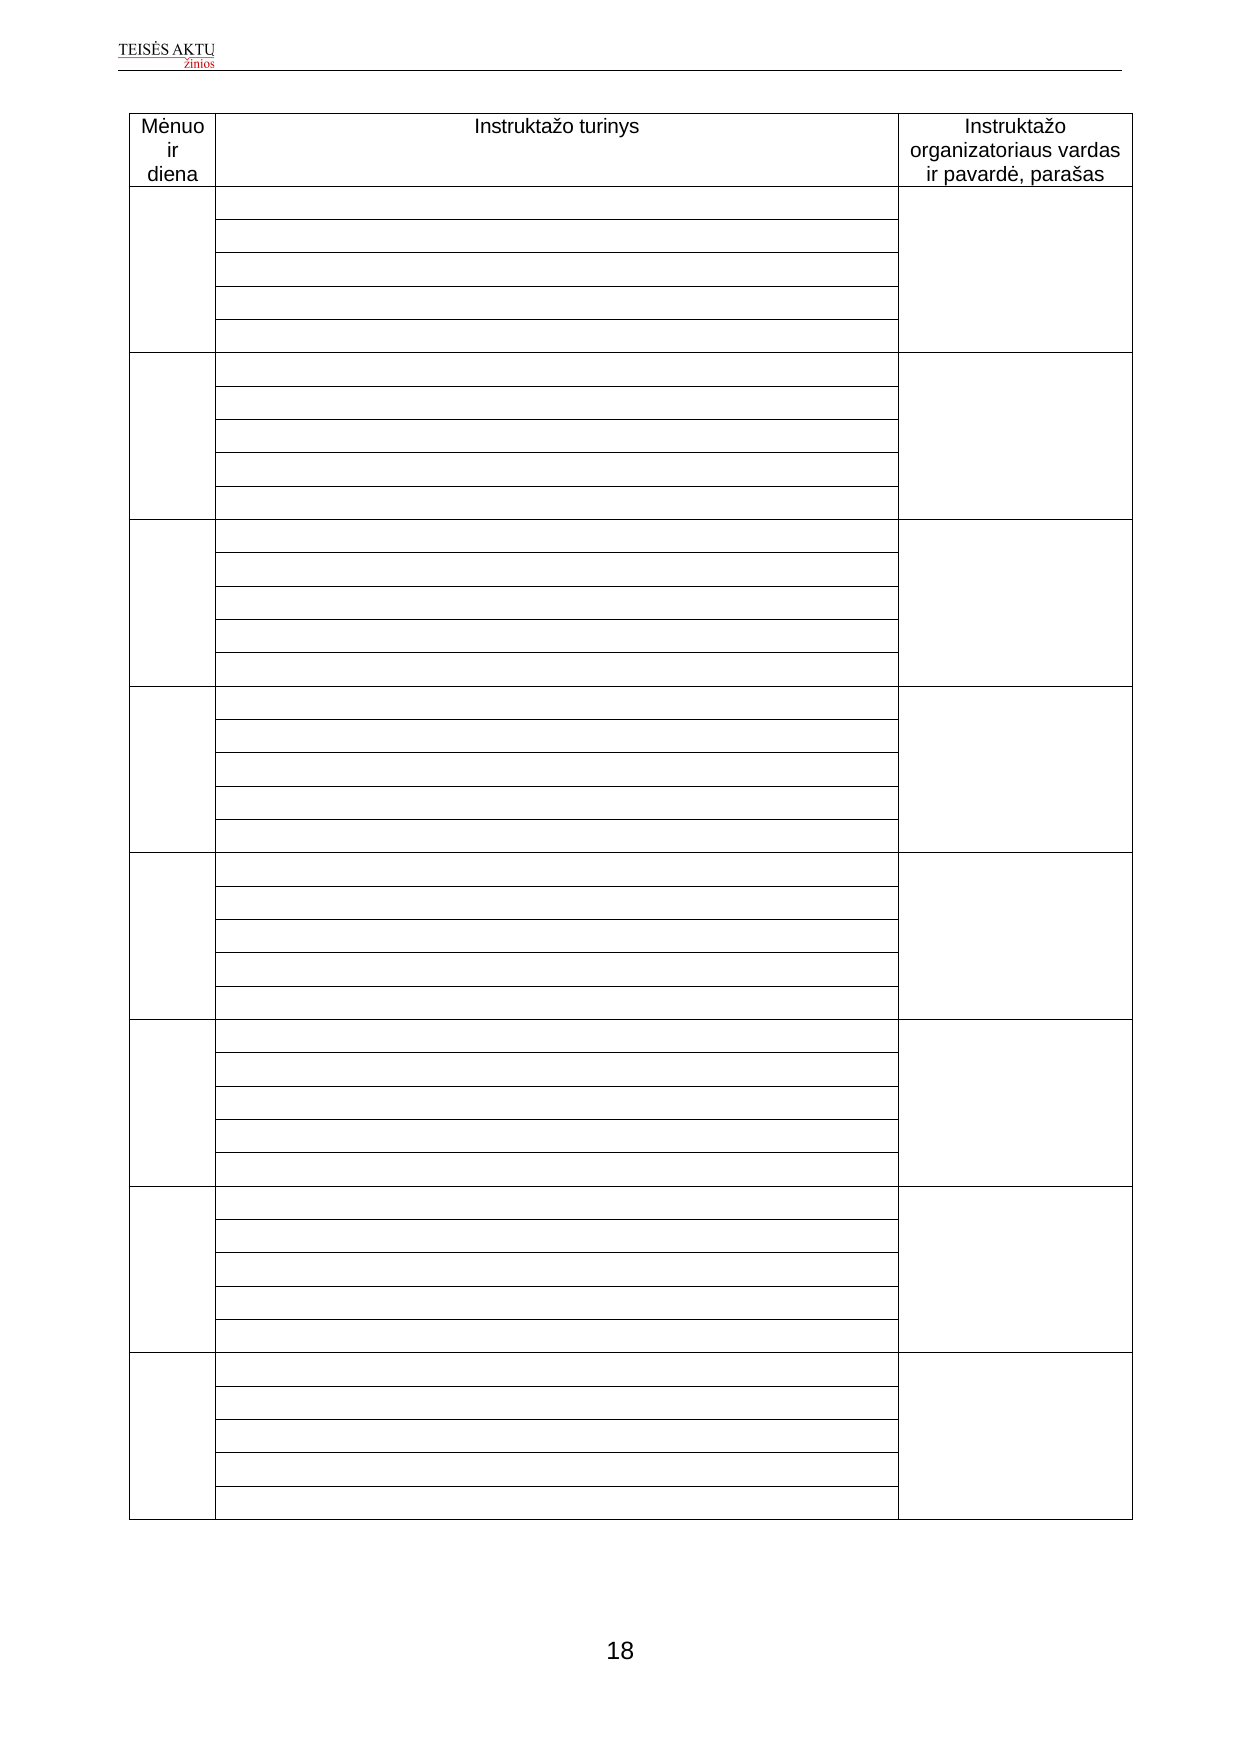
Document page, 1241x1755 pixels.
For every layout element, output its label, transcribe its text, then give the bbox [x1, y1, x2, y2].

table_cell [216, 387, 898, 419]
table_header Instruktažo turinys [216, 114, 898, 186]
table_cell [216, 987, 898, 1019]
table_cell [130, 353, 215, 519]
table_cell [216, 687, 898, 719]
table_cell [216, 820, 898, 852]
table_cell [130, 1187, 215, 1352]
table_cell [216, 520, 898, 552]
table_cell [216, 1487, 898, 1519]
table_cell [899, 353, 1132, 519]
table_cell [899, 687, 1132, 852]
table_cell [130, 520, 215, 686]
table_cell [216, 853, 898, 886]
table_cell [216, 1053, 898, 1086]
table_cell [216, 1353, 898, 1386]
table_cell [216, 1187, 898, 1219]
table_cell [899, 1020, 1132, 1186]
table_cell [216, 1420, 898, 1452]
table_cell [216, 1220, 898, 1252]
table_cell [216, 353, 898, 386]
table_cell [216, 1020, 898, 1052]
table_cell [130, 1353, 215, 1519]
table_cell [899, 520, 1132, 686]
table_cell [216, 587, 898, 619]
table_cell [216, 1087, 898, 1119]
table_cell [130, 187, 215, 352]
table_cell [216, 453, 898, 486]
table_cell [216, 253, 898, 286]
table_cell [899, 1353, 1132, 1519]
table_cell [216, 287, 898, 319]
table_cell [216, 720, 898, 752]
table_header Instruktažo organizatoriaus vardas ir pavardė, parašas [899, 114, 1132, 186]
table_cell [899, 1187, 1132, 1352]
table_cell [899, 853, 1132, 1019]
table_cell [216, 887, 898, 919]
table_cell [216, 1253, 898, 1286]
table_cell [216, 487, 898, 519]
table_cell [216, 420, 898, 452]
table_cell [130, 687, 215, 852]
table_cell [216, 653, 898, 686]
table_cell [216, 953, 898, 986]
table_cell [216, 1387, 898, 1419]
table_cell [216, 1287, 898, 1319]
table_cell [216, 753, 898, 786]
table_cell [216, 1453, 898, 1486]
table_cell [216, 1320, 898, 1352]
table_cell [216, 220, 898, 252]
table_header Mėnuo ir diena [130, 114, 215, 186]
table_cell [130, 1020, 215, 1186]
table_cell [216, 787, 898, 819]
table_cell [216, 1120, 898, 1152]
table_cell [216, 920, 898, 952]
table_cell [216, 320, 898, 352]
table_cell [216, 553, 898, 586]
table_cell [216, 620, 898, 652]
table_cell [216, 187, 898, 219]
table_cell [899, 187, 1132, 352]
table_cell [216, 1153, 898, 1186]
table_cell [130, 853, 215, 1019]
